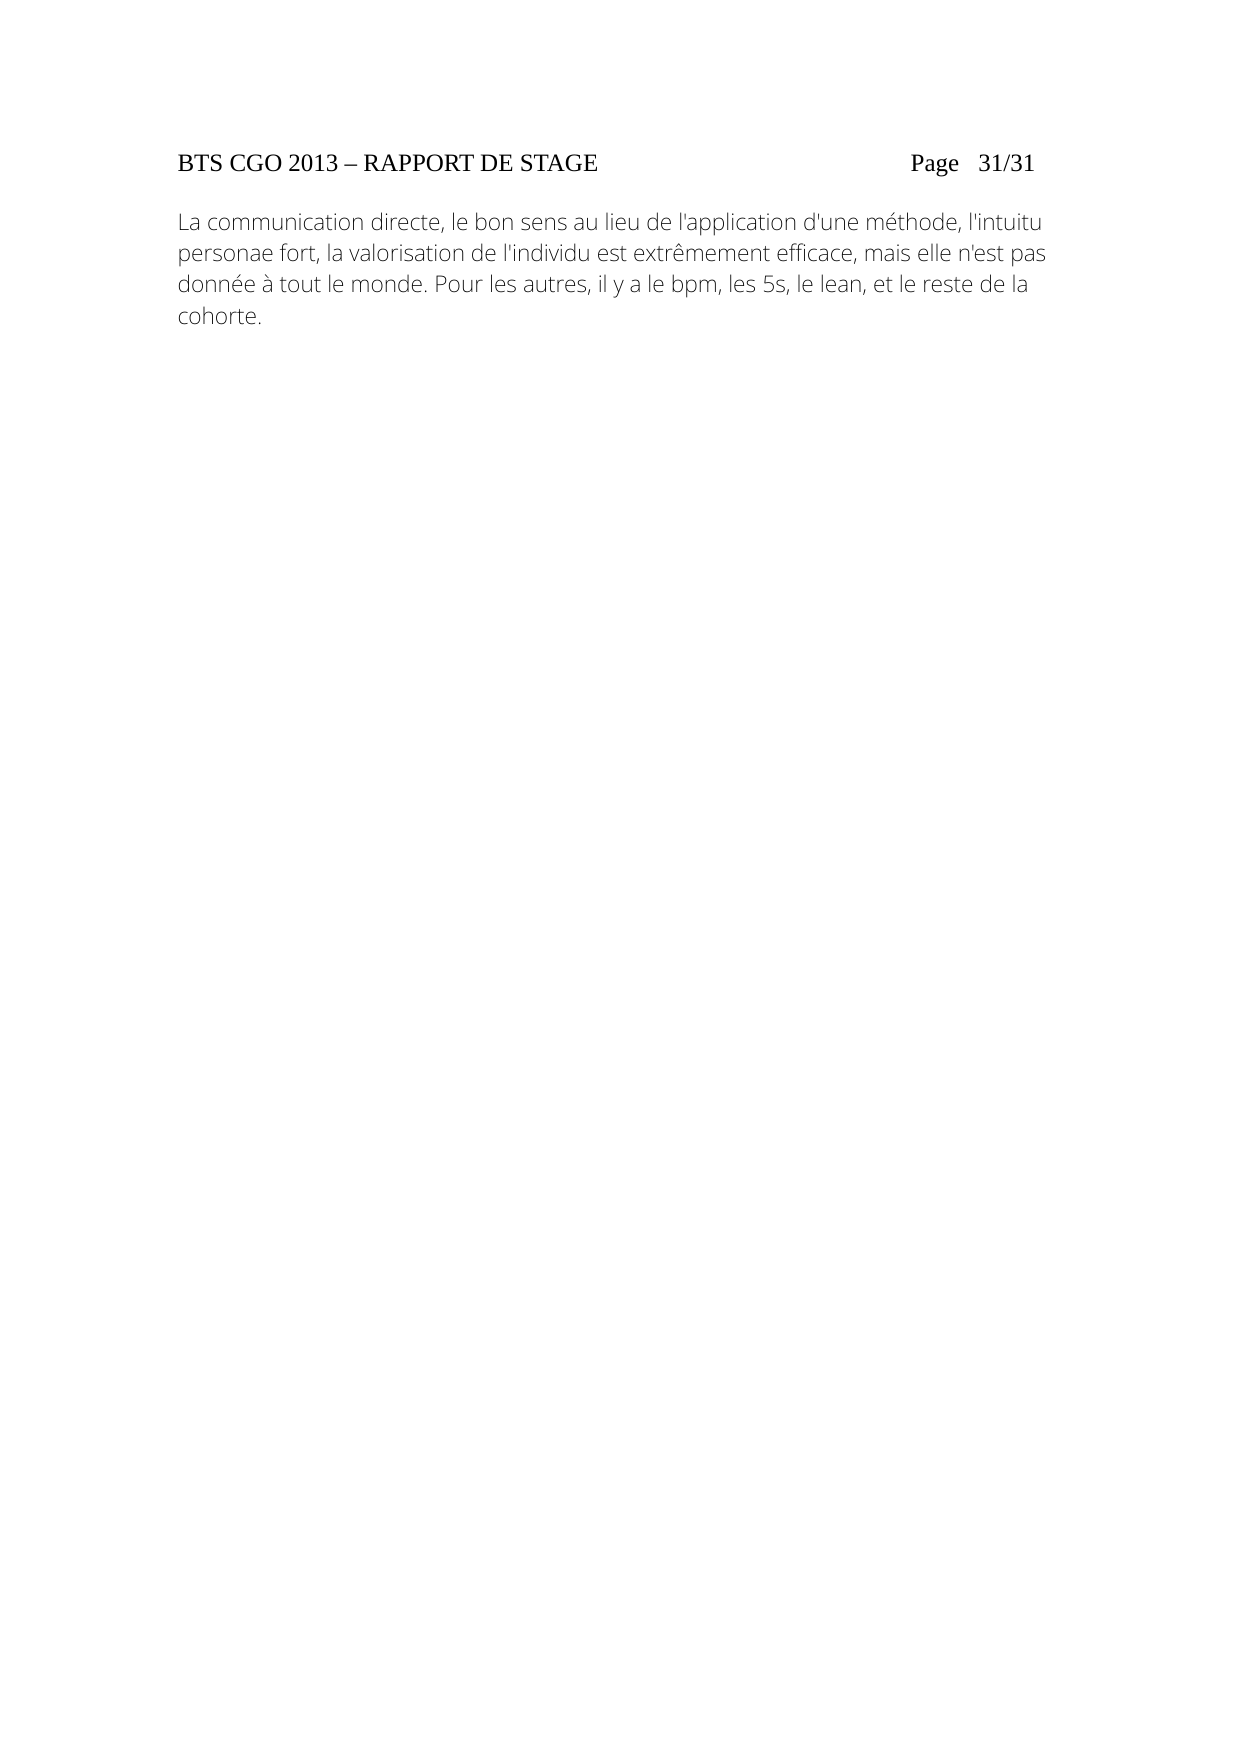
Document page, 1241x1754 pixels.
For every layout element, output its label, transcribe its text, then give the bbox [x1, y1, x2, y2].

text La communication directe, le bon sens au lieu de l'application d'une méthode, l'intuitu personae fort, la valorisation de l'individu est extrêmement efficace, mais elle n'est pas donnée à tout le monde. Pour les autres, il y a le bpm, les 5s, le lean, et le reste de la cohorte. [177, 206, 1063, 331]
